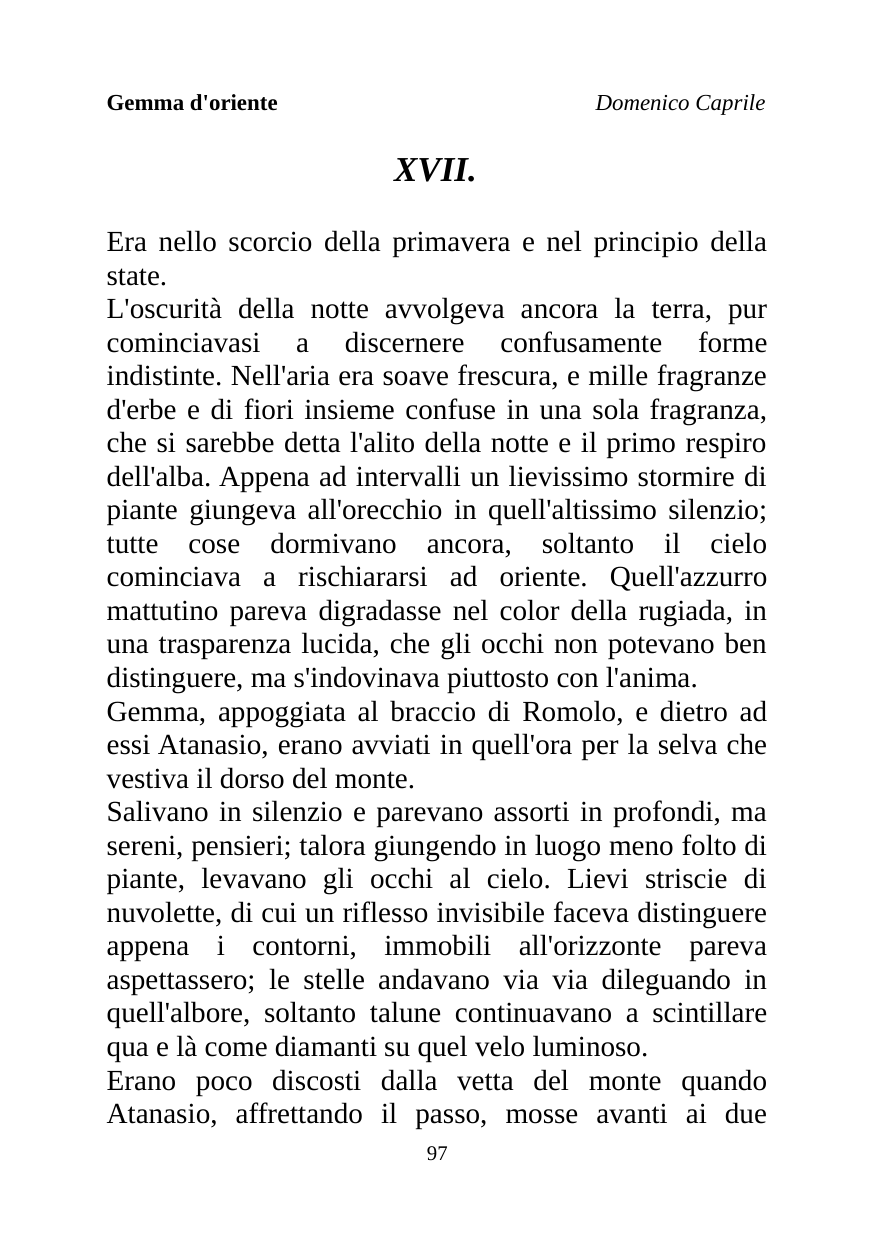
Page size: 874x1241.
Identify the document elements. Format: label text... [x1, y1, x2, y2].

text L'oscurità della notte avvolgeva ancora la terra, pur cominciavasi a discernere confusamente forme indistinte. Nell'aria era soave frescura, e mille fragranze d'erbe e di fiori insieme confuse in una sola fragranza, che si sarebbe detta l'alito della notte e il primo respiro dell'alba. Appena ad intervalli un lievissimo stormire di piante giungeva all'orecchio in quell'altissimo silenzio; tutte cose dormivano ancora, soltanto il cielo cominciava a rischiararsi ad oriente. Quell'azzurro mattutino pareva digradasse nel color della rugiada, in una trasparenza lucida, che gli occhi non potevano ben distinguere, ma s'indovinava piuttosto con l'anima. [106, 291, 768, 694]
text Salivano in silenzio e parevano assorti in profondi, ma sereni, pensieri; talora giungendo in luogo meno folto di piante, levavano gli occhi al cielo. Lievi striscie di nuvolette, di cui un riflesso invisibile faceva distinguere appena i contorni, immobili all'orizzonte pareva aspettassero; le stelle andavano via via dileguando in quell'albore, soltanto talune continuavano a scintillare qua e là come diamanti su quel velo luminoso. [106, 794, 768, 1063]
text Gemma, appoggiata al braccio di Romolo, e dietro ad essi Atanasio, erano avviati in quell'ora per la selva che vestiva il dorso del monte. [106, 694, 768, 794]
text Era nello scorcio della primavera e nel principio della state. [106, 224, 768, 291]
text Erano poco discosti dalla vetta del monte quando Atanasio, affrettando il passo, mosse avanti ai due [106, 1063, 768, 1130]
subtitle XVII. [106, 148, 768, 189]
